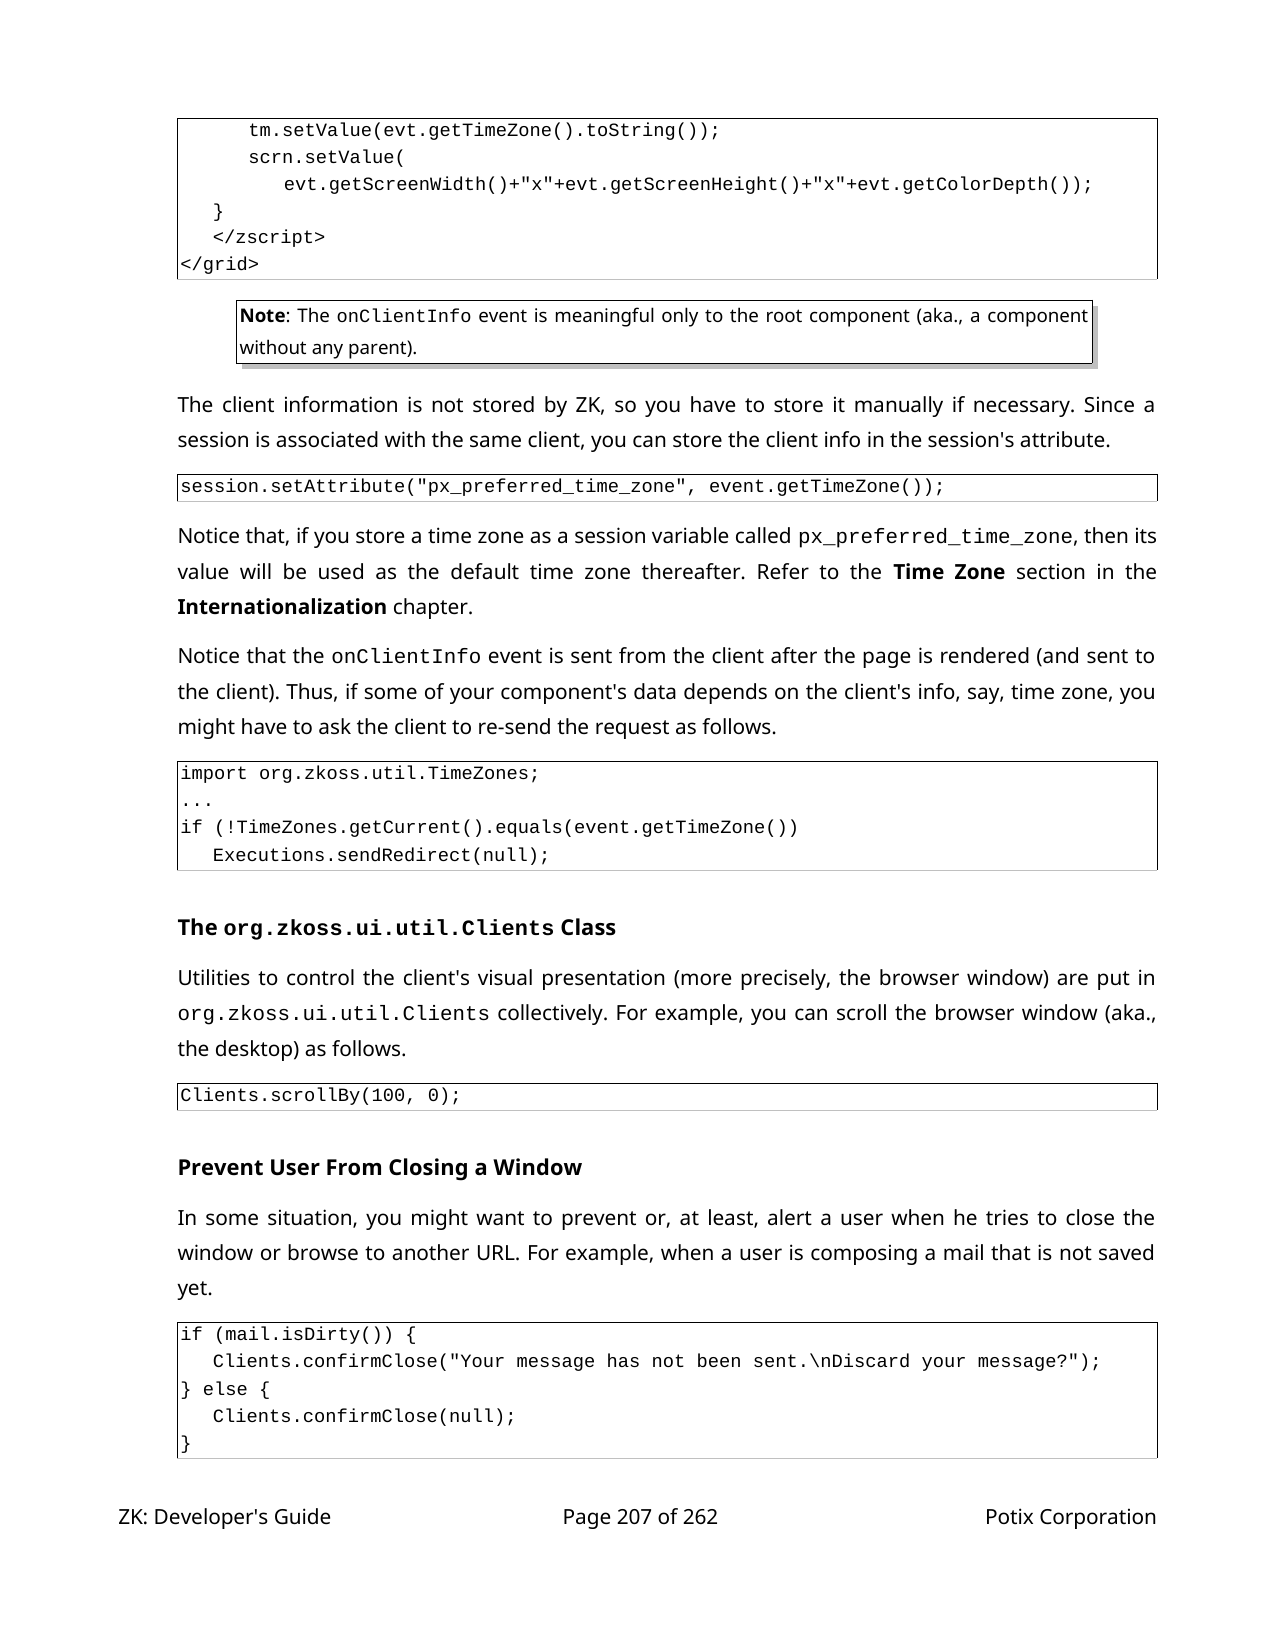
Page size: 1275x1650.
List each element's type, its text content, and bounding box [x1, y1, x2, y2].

text import org.zkoss.util.TimeZones; [178, 762, 1157, 785]
text Clients.confirmClose("Your message has not been sent.\nDiscard your message?"); [178, 1349, 1157, 1374]
text Notice that the onClientInfo event is sent from the client after the page is rendered (and sent to the client). Thus, if some of your component's data depends on the client's info, say, time zone, you might have to ask the client to re-send the request as follows. [177, 641, 1157, 740]
subtitle Prevent User From Closing a Window [177, 1152, 1157, 1182]
text Clients.confirmClose(null); [178, 1404, 1157, 1428]
text Executions.sendRedirect(null); [178, 842, 1157, 870]
text Notice that, if you store a time zone as a session variable called px_preferred_time_zone, then its value will be used as the default time zone thereafter. Refer to the Time Zone section in the Internationalization chapter. [177, 522, 1157, 621]
text tm.setValue(evt.getTimeZone().toString()); scrn.setValue( [178, 119, 1157, 169]
text In some situation, you might want to prevent or, at least, alert a user when he tries to close the window or browse to another URL. For example, when a user is composing a mail that is not saved yet. [177, 1203, 1157, 1302]
text if (!TimeZones.getCurrent().equals(event.getTimeZone()) [178, 815, 1157, 839]
text session.setAttribute("px_preferred_time_zone", event.getTimeZone()); [178, 475, 1157, 501]
text The client information is not stored by ZK, so you have to store it manually if necessary. Since a session is associated with the same client, you can store the client info in the session's attribute. [177, 390, 1157, 453]
text } [178, 1431, 1157, 1458]
text if (mail.isDirty()) { [178, 1323, 1157, 1346]
text Clients.scrollBy(100, 0); [178, 1084, 1157, 1110]
subtitle The org.zkoss.ui.util.Clients Class [177, 912, 1157, 942]
text evt.getScreenWidth()+"x"+evt.getScreenHeight()+"x"+evt.getColorDepth()); } </zscript> </grid> [178, 172, 1157, 279]
text Note: The onClientInfo event is meaningful only to the root component (aka., a component without any parent). [237, 301, 1092, 363]
text ... [178, 788, 1157, 812]
text Utilities to control the client's visual presentation (more precisely, the browser window) are put in org.zkoss.ui.util.Clients collectively. For example, you can scroll the browser window (aka., the desktop) as follows. [177, 963, 1157, 1062]
text } else { [178, 1377, 1157, 1401]
